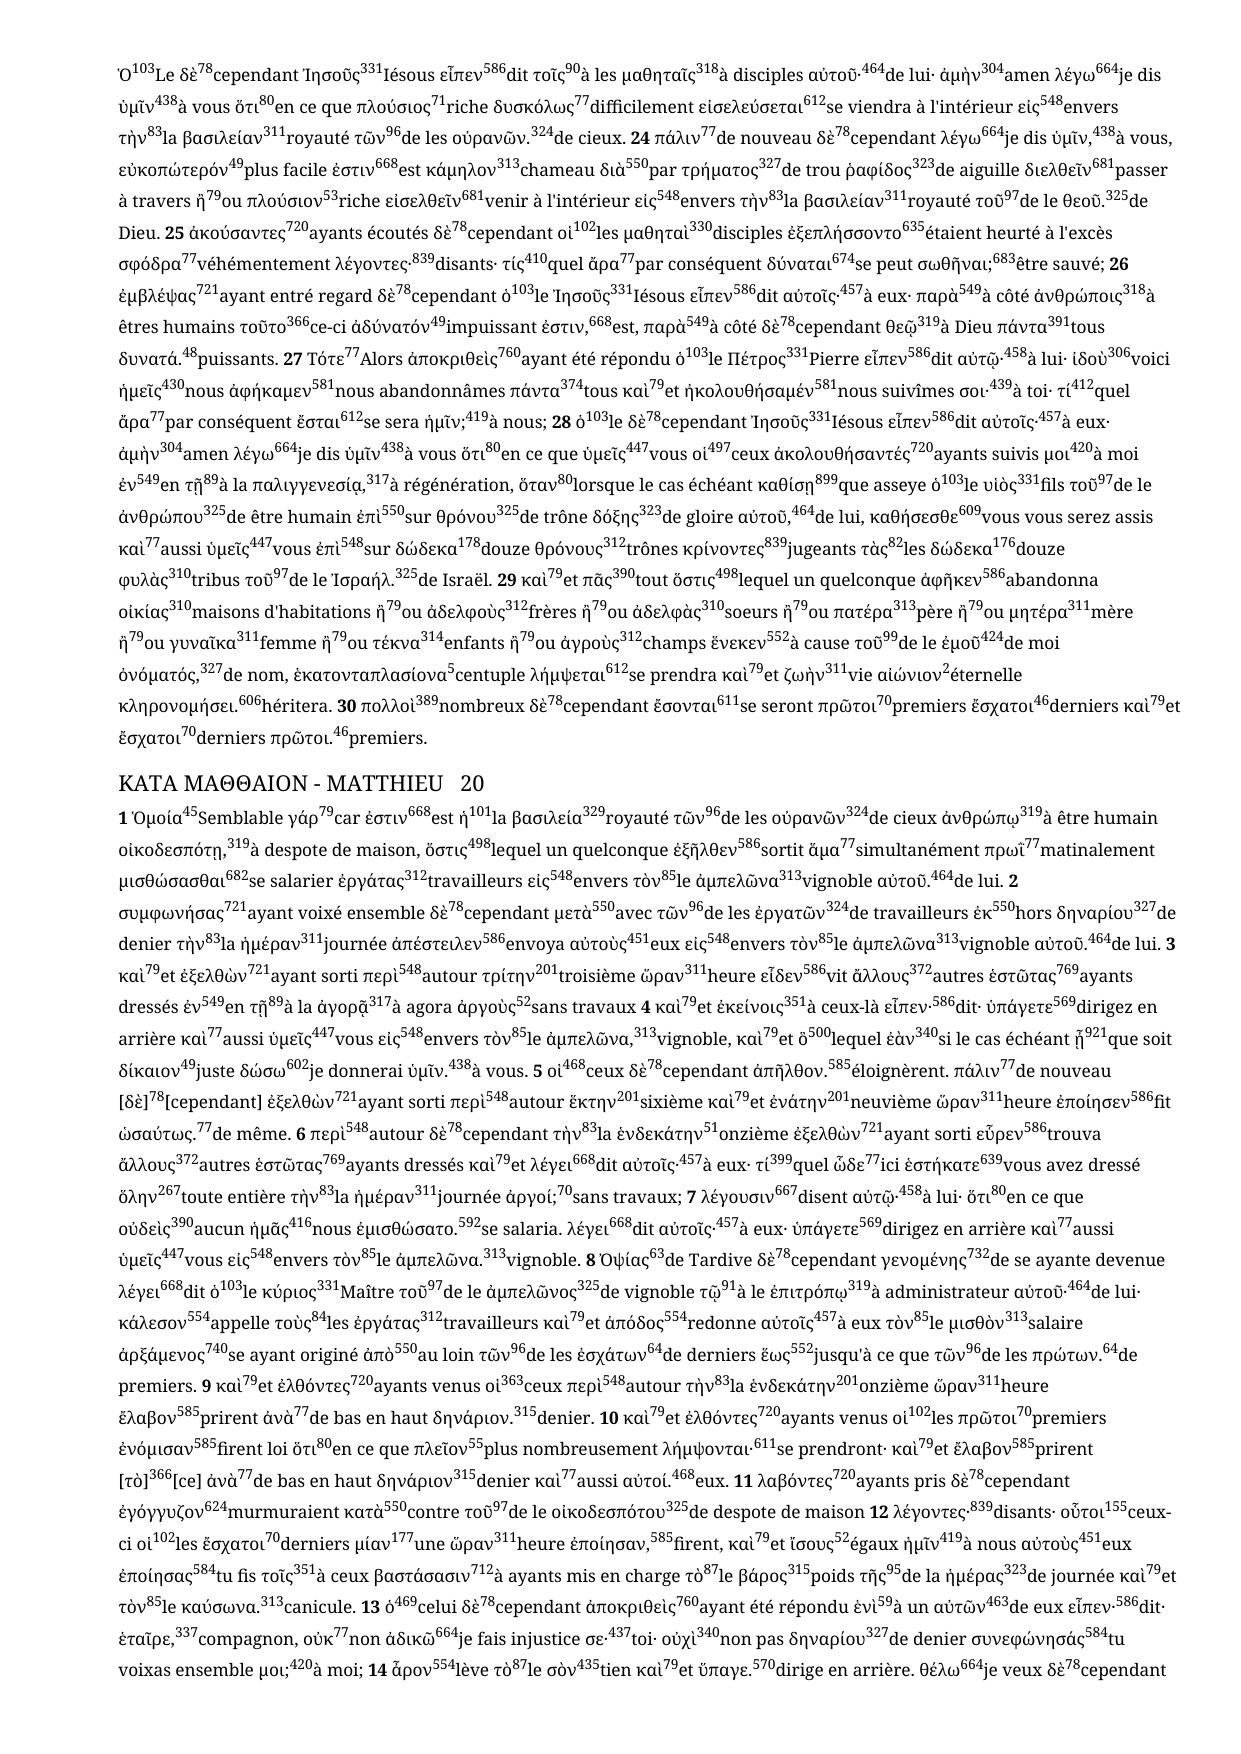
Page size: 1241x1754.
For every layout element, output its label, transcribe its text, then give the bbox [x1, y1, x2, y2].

text ΚΑΤΑ ΜΑΘΘΑΙΟΝ - MATTHIEU 20 [118, 768, 1181, 798]
text 1 Ὁμοία45Semblable γάρ79car ἐστιν668est ἡ101la βασιλεία329royauté τῶν96de les οὐρανῶν324de cieux ἀνθρώπῳ319à être humain οἰκοδεσπότῃ,319à despote de maison, ὅστις498lequel un quelconque ἐξῆλθεν586sortit ἅμα77simultanément πρωῒ77matinalement μισθώσασθαι682se salarier ἐργάτας312travailleurs εἰς548envers τὸν85le ἀμπελῶνα313vignoble αὐτοῦ.464de lui. 2 συμφωνήσας721ayant voixé ensemble δὲ78cependant μετὰ550avec τῶν96de les ἐργατῶν324de travailleurs ἐκ550hors δηναρίου327de denier τὴν83la ἡμέραν311journée ἀπέστειλεν586envoya αὐτοὺς451eux εἰς548envers τὸν85le ἀμπελῶνα313vignoble αὐτοῦ.464de lui. 3 καὶ79et ἐξελθὼν721ayant sorti περὶ548autour τρίτην201troisième ὥραν311heure εἶδεν586vit ἄλλους372autres ἑστῶτας769ayants dressés ἐν549en τῇ89à la ἀγορᾷ317à agora ἀργοὺς52sans travaux 4 καὶ79et ἐκείνοις351à ceux-là εἶπεν·586dit· ὑπάγετε569dirigez en arrière καὶ77aussi ὑμεῖς447vous εἰς548envers τὸν85le ἀμπελῶνα,313vignoble, καὶ79et ὃ500lequel ἐὰν340si le cas échéant ᾖ921que soit δίκαιον49juste δώσω602je donnerai ὑμῖν.438à vous. 5 οἱ468ceux δὲ78cependant ἀπῆλθον.585éloignèrent. πάλιν77de nouveau [δὲ]78[cependant] ἐξελθὼν721ayant sorti περὶ548autour ἕκτην201sixième καὶ79et ἐνάτην201neuvième ὥραν311heure ἐποίησεν586fit ὡσαύτως.77de même. 6 περὶ548autour δὲ78cependant τὴν83la ἑνδεκάτην51onzième ἐξελθὼν721ayant sorti εὗρεν586trouva ἄλλους372autres ἑστῶτας769ayants dressés καὶ79et λέγει668dit αὐτοῖς·457à eux· τί399quel ὧδε77ici ἑστήκατε639vous avez dressé ὅλην267toute entière τὴν83la ἡμέραν311journée ἀργοί;70sans travaux; 7 λέγουσιν667disent αὐτῷ·458à lui· ὅτι80en ce que οὐδεὶς390aucun ἡμᾶς416nous ἐμισθώσατο.592se salaria. λέγει668dit αὐτοῖς·457à eux· ὑπάγετε569dirigez en arrière καὶ77aussi ὑμεῖς447vous εἰς548envers τὸν85le ἀμπελῶνα.313vignoble. 8 Ὀψίας63de Tardive δὲ78cependant γενομένης732de se ayante devenue λέγει668dit ὁ103le κύριος331Maître τοῦ97de le ἀμπελῶνος325de vignoble τῷ91à le ἐπιτρόπῳ319à administrateur αὐτοῦ·464de lui· κάλεσον554appelle τοὺς84les ἐργάτας312travailleurs καὶ79et ἀπόδος554redonne αὐτοῖς457à eux τὸν85le μισθὸν313salaire ἀρξάμενος740se ayant originé ἀπὸ550au loin τῶν96de les ἐσχάτων64de derniers ἕως552jusqu'à ce que τῶν96de les πρώτων.64de premiers. 9 καὶ79et ἐλθόντες720ayants venus οἱ363ceux περὶ548autour τὴν83la ἑνδεκάτην201onzième ὥραν311heure ἔλαβον585prirent ἀνὰ77de bas en haut δηνάριον.315denier. 10 καὶ79et ἐλθόντες720ayants venus οἱ102les πρῶτοι70premiers ἐνόμισαν585firent loi ὅτι80en ce que πλεῖον55plus nombreusement λήμψονται·611se prendront· καὶ79et ἔλαβον585prirent [τὸ]366[ce] ἀνὰ77de bas en haut δηνάριον315denier καὶ77aussi αὐτοί.468eux. 11 λαβόντες720ayants pris δὲ78cependant ἐγόγγυζον624murmuraient κατὰ550contre τοῦ97de le οἰκοδεσπότου325de despote de maison 12 λέγοντες·839disants· οὗτοι155ceux-ci οἱ102les ἔσχατοι70derniers μίαν177une ὥραν311heure ἐποίησαν,585firent, καὶ79et ἴσους52égaux ἡμῖν419à nous αὐτοὺς451eux ἐποίησας584tu fis τοῖς351à ceux βαστάσασιν712à ayants mis en charge τὸ87le βάρος315poids τῆς95de la ἡμέρας323de journée καὶ79et τὸν85le καύσωνα.313canicule. 13 ὁ469celui δὲ78cependant ἀποκριθεὶς760ayant été répondu ἑνὶ59à un αὐτῶν463de eux εἶπεν·586dit· ἑταῖρε,337compagnon, οὐκ77non ἀδικῶ664je fais injustice σε·437toi· οὐχὶ340non pas δηναρίου327de denier συνεφώνησάς584tu voixas ensemble μοι;420à moi; 14 ἆρον554lève τὸ87le σὸν435tien καὶ79et ὕπαγε.570dirige en arrière. θέλω664je veux δὲ78cependant τούτῳ144à celui-ci τῷ91à le ἐσχάτῳ59à dernier δοῦναι681donner ὡς80comme καὶ77aussi σοί·439à toi· 15 [ἢ]79[ou] οὐκ340non ἔξεστίν668est permis μοι420à moi ὃ482lequel θέλω664je veux ποιῆσαι681faire ἐν549en τοῖς92à les ἐμοῖς;418à miens; ἢ79ou ὁ103le ὀφθαλμός331oeil σου442de toi πονηρός47méchant ἐστιν668est ὅτι80en ce que ἐγὼ431moi ἀγαθός47bon εἰμι;664je suis; 16 οὕτως77ainsi ἔσονται611se seront οἱ102les ἔσχατοι70derniers πρῶτοι46premiers καὶ79et οἱ102les πρῶτοι70premiers ἔσχατοι.46derniers. 17 Καὶ79Et ἀναβαίνων840montant ὁ103le Ἰησοῦς331Iésous εἰς548envers Ἱεροσόλυμα314Ierosolymas παρέλαβεν586prit à côté τοὺς84les δώδεκα178douze [μαθητὰς]312[disciples] κατ᾽548selon ἰδίαν544en propre καὶ79et ἐν549en τῇ89à la ὁδῷ317à chemin εἶπεν586dit αὐτοῖς·457à eux· 18 ἰδοὺ306voici ἀναβαίνομεν663nous montons εἰς548envers Ἱεροσόλυμα,314Ierosolymas, καὶ79et ὁ103le υἱὸς331fils τοῦ97de le ἀνθρώπου325de être humain παραδοθήσεται619sera transmis τοῖς90à les ἀρχιερεῦσιν318à chefs sacrificateurs καὶ79et γραμματεῦσιν,318à lettrés, καὶ79et κατακρινοῦσιν605jugeront contre αὐτὸν452lui θανάτῳ319à trépas 19 καὶ79et παραδώσουσιν605transmettront αὐτὸν452lui τοῖς92à les ἔθνεσιν320à ethnies εἰς548envers τὸ348ce ἐμπαῖξαι681enjouer καὶ79et μαστιγῶσαι681fouetter καὶ79et σταυρῶσαι,681crucifier, καὶ79et τῇ89à la τρίτῃ206à troisième ἡμέρᾳ317à journée ἀναστήσεται.612se redressera. 20 Τότε77Alors προσῆλθεν586vint vers αὐτῷ458à lui ἡ101la μήτηρ329mère τῶν96de les υἱῶν324de fils Ζεβεδαίου325de Zébédaï μετὰ550avec τῶν96de les υἱῶν324de fils αὐτῆς462de elle προσκυνοῦσα838prosternante vers καὶ79et αἰτοῦσά838demandante τι375un quelconque παρ᾽550à côté αὐτοῦ.464de lui. 21 ὁ263le δὲ78cependant εἶπεν586dit αὐτῇ·456à elle· τί399quel θέλεις;666tu veux; λέγει668dit αὐτῷ·458à lui· εἰπὲ554dis ἵνα80afin que καθίσωσιν898que asseyent οὗτοι155ceux-ci οἱ102les δύο196deux υἱοί330fils μου424de moi εἷς71un ἐκ550hors δεξιῶν66de droits σου442de toi καὶ79et εἷς71un ἐξ550hors εὐωνύμων66de gauches σου442de toi ἐν549en τῇ89à la βασιλείᾳ317à royauté σου.442de toi. 22 ἀποκριθεὶς760ayant été répondu δὲ78cependant ὁ103le Ἰησοῦς331Iésous εἶπεν·586dit· οὐκ77non οἴδατε639vous avez su τί399quel αἰτεῖσθε.671vous vous demandez. δύνασθε671vous vous pouvez πιεῖν681boire τὸ87le ποτήριον315récipient à boire ὃ482lequel ἐγὼ431moi μέλλω664j'immine πίνειν;689boire; λέγουσιν667disent αὐτῷ·458à lui· δυνάμεθα.669nous nous pouvons. 23 λέγει668dit αὐτοῖς·457à eux· τὸ87le μὲν79certes ποτήριόν315récipient à boire μου424de moi πίεσθε,609vous vous boirez, τὸ348ce δὲ78cependant καθίσαι681asseoir ἐκ550hors δεξιῶν66de droits μου424de moi καὶ79et ἐξ550hors εὐωνύμων66de gauches οὐκ77non ἔστιν668est ἐμὸν429mien [τοῦτο]366[ce-ci] δοῦναι,681donner, ἀλλ᾽79mais οἷς485à lesquels ἡτοίμασται654a été préparé ὑπὸ550sous τοῦ97de le πατρός325de père μου.424de moi. 24 Καὶ79Et ἀκούσαντες720ayants écoutés οἱ102les δέκα70dix ἠγανάκτησαν585irritèrent beaucoup περὶ550autour τῶν96de les δύο190de deux ἀδελφῶν.324de frères. 25 ὁ103le δὲ78cependant Ἰησοῦς331Iésous προσκαλεσάμενος740se ayant appelé auprès αὐτοὺς451eux εἶπεν·586dit· οἴδατε639vous avez su ὅτι80en ce que οἱ102les ἄρχοντες330chefs τῶν98de les ἐθνῶν326de ethnies κατακυριεύουσιν667maîtrisent de haut en bas αὐτῶν465de eux καὶ79et οἱ102les μεγάλοι70grands κατεξουσιάζουσιν667dominent de haut en bas αὐτῶν.465de eux. 26 οὐχ77non οὕτως77ainsi ἔσται612se sera ἐν549en ὑμῖν,438à vous, ἀλλ᾽79mais ὃς498lequel ἐὰν340si le cas échéant θέλῃ921que veuille ἐν549en ὑμῖν438à vous μέγας47grand γενέσθαι682se devenir ἔσται612se sera ὑμῶν441de vous διάκονος,331serviteur, 27 καὶ79et ὃς498lequel ἂν340le cas échéant θέλῃ921que veuille ἐν549en ὑμῖν438à vous εἶναι689être πρῶτος47premier ἔσται612se sera ὑμῶν441de vous δοῦλος·331mâle esclave· 28 ὥσπερ80comme certes ὁ103le υἱὸς331fils τοῦ97de le ἀνθρώπου325de être humain οὐκ77non ἦλθεν586vint διακονηθῆναι683être servi ἀλλὰ79mais διακονῆσαι681servir καὶ79et δοῦναι681donner τὴν83la ψυχὴν311âme αὐτοῦ464de lui λύτρον315rançon ἀντὶ550contre πολλῶν.383de nombreux. 29 Καὶ79Et ἐκπορευομένων860de se allants au dehors αὐτῶν463de eux ἀπὸ550au loin Ἰεριχὼ323de Iéricho ἠκολούθησεν586suivit αὐτῷ458à lui ὄχλος331foule πολύς.287nombreux. 30 καὶ79et ἰδοὺ306voici δύο196deux τυφλοὶ70aveugles καθήμενοι866se étants assis παρὰ548à côté τὴν83la ὁδὸν311chemin ἀκούσαντες720ayants écoutés ὅτι80en ce que Ἰησοῦς331Iésous παράγει,668mène de côté, ἔκραξαν585croassèrent λέγοντες·839disants· ἐλέησον554fais miséricorde ἡμᾶς,416nous, [κύριε,]337[Maître,] υἱὸς331fils Δαυίδ.325de Dauid. 31 ὁ103le δὲ78cependant ὄχλος331foule ἐπετίμησεν586survalorisa αὐτοῖς457à eux ἵνα80afin que σιωπήσωσιν·898que silencent· οἱ468ceux δὲ78cependant μεῖζον55plus grand ἔκραξαν585croassèrent λέγοντες·839disants· κύριε,337Maître, ἐλέησον554fais miséricorde ἡμᾶς,416nous, υἱὸς331fils Δαυίδ.325de Dauid. 32 καὶ79et στὰς721ayant dressé ὁ103le Ἰησοῦς331Iésous ἐφώνησεν586voixa αὐτοὺς451eux καὶ79et εἶπεν·586dit· τί399quel θέλετε665vous voulez ποιήσω895que je fasse ὑμῖν;438à vous; 33 λέγουσιν667disent αὐτῷ·458à lui· κύριε,337Maître, ἵνα80afin que ἀνοιγῶσιν910que soient ouvert οἱ102les ὀφθαλμοὶ330yeux ἡμῶν.423de nous. 34 σπλαγχνισθεὶς760ayant été remué aux entrailles δὲ78cependant ὁ103le Ἰησοῦς331Iésous ἥψατο592se toucha τῶν98de les ὀφθαλμῶν324de yeux αὐτῶν,463de eux, καὶ79et εὐθέως77directement ἀνέβλεψαν585regardèrent de bas en haut καὶ79et ἠκολούθησαν585suivirent αὐτῷ.458à lui. [118, 802, 1181, 1682]
text 1 Καὶ79Et ἐγένετο592se devint ὅτε80lorsque ἐτέλεσεν586acheva ὁ103le Ἰησοῦς331Iésous τοὺς84les λόγους312discours τούτους,137ceux-ci, μετῆρεν586leva au-delà ἀπὸ550au loin τῆς95de la Γαλιλαίας323de Galilée καὶ79et ἦλθεν586vint εἰς548envers τὰ86les ὅρια314frontières τῆς95de la Ἰουδαίας323de Ioudaia πέραν552de l'autre côté τοῦ97de le Ἰορδάνου.325de Iordane. 2 καὶ79et ἠκολούθησαν585suivirent αὐτῷ458à lui ὄχλοι330foules πολλοί,286nombreux, καὶ79et ἐθεράπευσεν586soigna αὐτοὺς451eux ἐκεῖ.77là. 3 Καὶ79Et προσῆλθον585vinrent vers αὐτῷ458à lui Φαρισαῖοι330Pharisiens πειράζοντες839mettants en tentation αὐτὸν452lui καὶ79et λέγοντες·839disants· εἰ340si ἔξεστιν668est permis ἀνθρώπῳ319à être humain ἀπολῦσαι681délier au loin τὴν83la γυναῖκα311femme αὐτοῦ464de lui κατὰ548selon πᾶσαν267toute αἰτίαν;311cause; 4 ὁ498celui δὲ78cependant ἀποκριθεὶς760ayant été répondu εἶπεν·586dit· οὐκ340non ἀνέγνωτε583vous prîtes connaissance ὅτι80en ce que ὁ469celui ποιήσας721ayant fait ἀπ᾽550au loin ἀρχῆς323de origine ἄρσεν55mâle καὶ79et θῆλυ55femelle ἐποίησεν586fit αὐτούς;451eux; 5 καὶ79et εἶπεν·586dit· ἕνεκα552à cause τούτου360de ce-ci καταλείψει606laissera en contrebas ἄνθρωπος331être humain τὸν245le πατέρα313père καὶ79et τὴν243la μητέρα311mère καὶ79et κολληθήσεται619sera collé τῇ89à la γυναικὶ317à femme αὐτοῦ,464de lui, καὶ79et ἔσονται611se seront οἱ102les δύο70deux εἰς548envers σάρκα311chair μίαν.177une. 6 ὥστε80de sorte que οὐκέτι77non plus εἰσὶν667sont δύο46deux ἀλλὰ79mais σὰρξ329chair μία.195une. ὃ482lequel οὖν79donc ὁ103le θεὸς331Dieu συνέζευξεν586joignit paire ensemble ἄνθρωπος331être humain μὴ77ne pas χωριζέτω.572sépare. 7 Λέγουσιν667Disent αὐτῷ·458à lui· τί399quel οὖν79donc Μωϋσῆς331Môusês ἐνετείλατο592se commanda δοῦναι681donner βιβλίον315papier de bible ἀποστασίου327de apostat καὶ79et ἀπολῦσαι681délier au loin [αὐτήν];450[elle]; 8 λέγει668dit αὐτοῖς457à eux ὅτι80en ce que Μωϋσῆς331Môusês πρὸς548vers τὴν83la σκληροκαρδίαν311sclérose cardiaque ὑμῶν441de vous ἐπέτρεψεν586permit ὑμῖν438à vous ἀπολῦσαι681délier au loin τὰς82les γυναῖκας310femmes ὑμῶν,441de vous, ἀπ᾽550au loin ἀρχῆς323de origine δὲ78cependant οὐ77non γέγονεν642a devenu οὕτως.77ainsi. 9 λέγω664je dis δὲ78cependant ὑμῖν438à vous ὅτι80en ce que ὃς498lequel ἂν340le cas échéant ἀπολύσῃ899que délie au loin τὴν83la γυναῖκα311femme αὐτοῦ464de lui μὴ77ne pas ἐπὶ549sur πορνείᾳ317à pornation καὶ79et γαμήσῃ899que marie ἄλλην371autre μοιχᾶται.674se fait adultère. καὶ79et ὁ364celui ἀπολελυμένην794ayante étée déliée au loin γαμήσας721ayant marié μοιχᾶται.674se fait adultère. 10 Λέγουσιν667Disent αὐτῷ458à lui οἱ102les μαθηταὶ330disciples [αὐτοῦ]·464[de lui]· εἰ80si οὕτως77ainsi ἐστὶν668est ἡ101la αἰτία329cause τοῦ97de le ἀνθρώπου325de être humain μετὰ550avec τῆς95de la γυναικός,323de femme, οὐ77non συμφέρει668est opportun γαμῆσαι.681marier. 11 ὁ469celui δὲ78cependant εἶπεν586dit αὐτοῖς·457à eux· οὐ77non πάντες389tous χωροῦσιν667placent τὸν85le λόγον313discours [τοῦτον]138[celui-ci] ἀλλ᾽79mais οἷς485à lesquels δέδοται.654a été donné. 12 εἰσὶν667sont γὰρ79car εὐνοῦχοι330eunuques οἵτινες497lesquels des quelconques ἐκ550hors κοιλίας323de cavité ventrale μητρὸς323de mère ἐγεννήθησαν599furent engendré οὕτως,77ainsi, καὶ79et εἰσὶν667sont εὐνοῦχοι330eunuques οἵτινες497lesquels des quelconques εὐνουχίσθησαν599furent castré ὑπὸ550sous τῶν96de les ἀνθρώπων,324de êtres humains, καὶ79et εἰσὶν667sont εὐνοῦχοι330eunuques οἵτινες497lesquels des quelconques εὐνούχισαν585castrèrent ἑαυτοὺς527eux-mêmes διὰ548par le fait de τὴν83la βασιλείαν311royauté τῶν96de les οὐρανῶν.324de cieux. ὁ364celui δυνάμενος867se pouvant χωρεῖν689placer χωρείτω.572place. 13 Τότε77Alors προσηνέχθησαν599furent apporté αὐτῷ458à lui παιδία332petits enfants ἵνα80afin que τὰς242les χεῖρας310mains ἐπιθῇ899que surpose αὐτοῖς459à eux καὶ79et προσεύξηται·905que se prie· οἱ102les δὲ78cependant μαθηταὶ330disciples ἐπετίμησαν585survalorisèrent αὐτοῖς.459à eux. 14 ὁ103le δὲ78cependant Ἰησοῦς331Iésous εἶπεν·586dit· ἄφετε553abandonnez τὰ86les παιδία314petits enfants καὶ79et μὴ77ne pas κωλύετε569empêchez αὐτὰ453eux ἐλθεῖν681venir πρός548vers με,417moi, τῶν98de les γὰρ79car τοιούτων359de tels ἐστὶν668est ἡ101la βασιλεία329royauté τῶν96de les οὐρανῶν.324de cieux. 15 καὶ79et ἐπιθεὶς721ayant surposé τὰς242les χεῖρας310mains αὐτοῖς459à eux ἐπορεύθη600fut allé ἐκεῖθεν.77de là. 16 Καὶ79Et ἰδοὺ306voici εἷς71un προσελθὼν721ayant venu vers αὐτῷ458à lui εἶπεν·586dit· διδάσκαλε,337enseignant, τί163quel ἀγαθὸν55bon ποιήσω895que je fasse ἵνα80afin que σχῶ895que j'aie ζωὴν311vie αἰώνιον;2éternelle; 17 ὁ469celui δὲ78cependant εἶπεν586dit αὐτῷ·458à lui· τί399quel με417moi ἐρωτᾷς666tu interroges περὶ550autour τοῦ99de le ἀγαθοῦ;67de bon; εἷς47un ἐστιν668est ὁ103le ἀγαθός·71bon· εἰ80si δὲ78cependant θέλεις666tu veux εἰς548envers τὴν83la ζωὴν311vie εἰσελθεῖν,681venir à l'intérieur, τήρησον554garde τὰς82les ἐντολάς.310commandements. 18 Λέγει668Dit αὐτῷ·458à lui· ποίας;394quelles; ὁ103le δὲ78cependant Ἰησοῦς331Iésous εἶπεν·586dit· τὸ348ce οὐ77non φονεύσεις,604tu meurtriras, οὐ77non μοιχεύσεις,604tu adultéreras, οὐ77non κλέψεις,604tu voleras, οὐ77non ψευδομαρτυρήσεις,604tu témoigneras faussement, 19 τίμα570valorise τὸν245le πατέρα313père καὶ79et τὴν243la μητέρα,311mère, καὶ79et ἀγαπήσεις604tu aimeras τὸν85le πλησίον53prochain σου442de toi ὡς80comme σεαυτόν.516toi-même. 20 λέγει668dit αὐτῷ458à lui ὁ103le νεανίσκος·331adolescent· πάντα270tous ταῦτα347ces-ci ἐφύλαξα·582je gardiennai· τί399quel ἔτι77encore ὑστερῶ;664je manque; 21 ἔφη625déclarait αὐτῷ458à lui ὁ103le Ἰησοῦς·331Iésous· εἰ80si θέλεις666tu veux τέλειος47parfait εἶναι,689être, ὕπαγε570dirige en arrière πώλησόν554troque σου442de toi τὰ347ces ὑπάρχοντα823subsistants καὶ79et δὸς554donne [τοῖς]90[à les] πτωχοῖς,58à pauvres, καὶ79et ἕξεις604tu auras θησαυρὸν313trésor ἐν549en οὐρανοῖς,318à cieux, καὶ79et δεῦρο77viens ici ἀκολούθει570suis μοι.420à moi. 22 ἀκούσας721ayant écouté δὲ78cependant ὁ103le νεανίσκος331adolescent τὸν85le λόγον313discours ἀπῆλθεν586éloigna λυπούμενος·891étant attristé· ἦν625était γὰρ79car ἔχων840ayant κτήματα314acquisitions πολλά.270nombreux. 23 Ὁ103Le δὲ78cependant Ἰησοῦς331Iésous εἶπεν586dit τοῖς90à les μαθηταῖς318à disciples αὐτοῦ·464de lui· ἀμὴν304amen λέγω664je dis ὑμῖν438à vous ὅτι80en ce que πλούσιος71riche δυσκόλως77difficilement εἰσελεύσεται612se viendra à l'intérieur εἰς548envers τὴν83la βασιλείαν311royauté τῶν96de les οὐρανῶν.324de cieux. 24 πάλιν77de nouveau δὲ78cependant λέγω664je dis ὑμῖν,438à vous, εὐκοπώτερόν49plus facile ἐστιν668est κάμηλον313chameau διὰ550par τρήματος327de trou ῥαφίδος323de aiguille διελθεῖν681passer à travers ἢ79ou πλούσιον53riche εἰσελθεῖν681venir à l'intérieur εἰς548envers τὴν83la βασιλείαν311royauté τοῦ97de le θεοῦ.325de Dieu. 25 ἀκούσαντες720ayants écoutés δὲ78cependant οἱ102les μαθηταὶ330disciples ἐξεπλήσσοντο635étaient heurté à l'excès σφόδρα77véhémentement λέγοντες·839disants· τίς410quel ἄρα77par conséquent δύναται674se peut σωθῆναι;683être sauvé; 26 ἐμβλέψας721ayant entré regard δὲ78cependant ὁ103le Ἰησοῦς331Iésous εἶπεν586dit αὐτοῖς·457à eux· παρὰ549à côté ἀνθρώποις318à êtres humains τοῦτο366ce-ci ἀδύνατόν49impuissant ἐστιν,668est, παρὰ549à côté δὲ78cependant θεῷ319à Dieu πάντα391tous δυνατά.48puissants. 27 Τότε77Alors ἀποκριθεὶς760ayant été répondu ὁ103le Πέτρος331Pierre εἶπεν586dit αὐτῷ·458à lui· ἰδοὺ306voici ἡμεῖς430nous ἀφήκαμεν581nous abandonnâmes πάντα374tous καὶ79et ἠκολουθήσαμέν581nous suivîmes σοι·439à toi· τί412quel ἄρα77par conséquent ἔσται612se sera ἡμῖν;419à nous; 28 ὁ103le δὲ78cependant Ἰησοῦς331Iésous εἶπεν586dit αὐτοῖς·457à eux· ἀμὴν304amen λέγω664je dis ὑμῖν438à vous ὅτι80en ce que ὑμεῖς447vous οἱ497ceux ἀκολουθήσαντές720ayants suivis μοι420à moi ἐν549en τῇ89à la παλιγγενεσίᾳ,317à régénération, ὅταν80lorsque le cas échéant καθίσῃ899que asseye ὁ103le υἱὸς331fils τοῦ97de le ἀνθρώπου325de être humain ἐπὶ550sur θρόνου325de trône δόξης323de gloire αὐτοῦ,464de lui, καθήσεσθε609vous vous serez assis καὶ77aussi ὑμεῖς447vous ἐπὶ548sur δώδεκα178douze θρόνους312trônes κρίνοντες839jugeants τὰς82les δώδεκα176douze φυλὰς310tribus τοῦ97de le Ἰσραήλ.325de Israël. 29 καὶ79et πᾶς390tout ὅστις498lequel un quelconque ἀφῆκεν586abandonna οἰκίας310maisons d'habitations ἢ79ou ἀδελφοὺς312frères ἢ79ou ἀδελφὰς310soeurs ἢ79ou πατέρα313père ἢ79ou μητέρα311mère ἢ79ou γυναῖκα311femme ἢ79ou τέκνα314enfants ἢ79ou ἀγροὺς312champs ἕνεκεν552à cause τοῦ99de le ἐμοῦ424de moi ὀνόματός,327de nom, ἑκατονταπλασίονα5centuple λήμψεται612se prendra καὶ79et ζωὴν311vie αἰώνιον2éternelle κληρονομήσει.606héritera. 30 πολλοὶ389nombreux δὲ78cependant ἔσονται611se seront πρῶτοι70premiers ἔσχατοι46derniers καὶ79et ἔσχατοι70derniers πρῶτοι.46premiers. [118, 59, 1181, 749]
